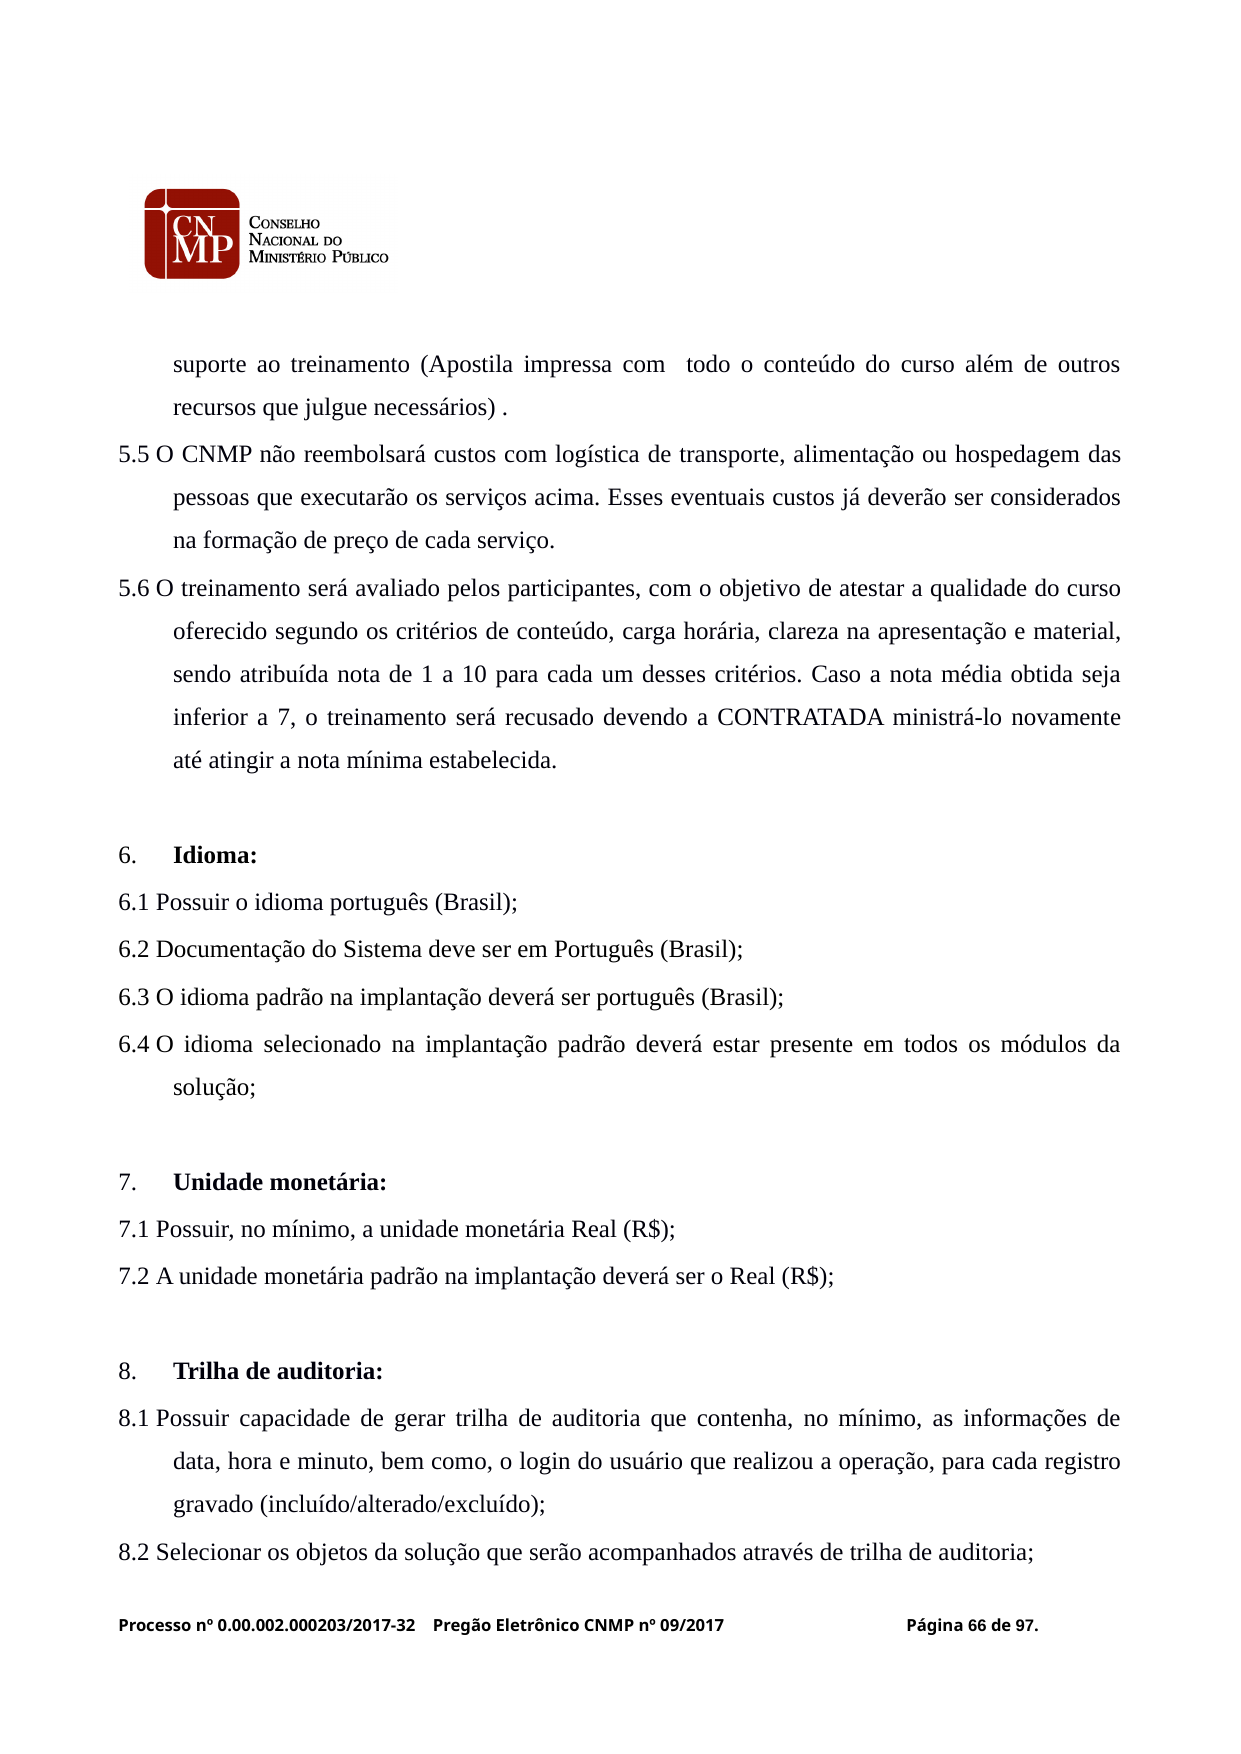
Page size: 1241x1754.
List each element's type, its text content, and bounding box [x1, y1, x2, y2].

list Possuir capacidade de gerar trilha de auditoria que contenha, no mínimo, as informações de data, hora e minuto, bem como, o login do usuário que realizou a operação, para cada registro gravado (incluído/alterado/excluído); [118, 1403, 1122, 1518]
list O idioma padrão na implantação deverá ser português (Brasil); [118, 982, 1122, 1011]
list Unidade monetária: [118, 1167, 1122, 1196]
list O treinamento será avaliado pelos participantes, com o objetivo de atestar a qualidade do curso oferecido segundo os critérios de conteúdo, carga horária, clareza na apresentação e material, sendo atribuída nota de 1 a 10 para cada um desses critérios. Caso a nota média obtida seja inferior a 7, o treinamento será recusado devendo a CONTRATADA ministrá-lo novamente até atingir a nota mínima estabelecida. [118, 573, 1122, 774]
list A unidade monetária padrão na implantação deverá ser o Real (R$); [118, 1261, 1122, 1290]
list Possuir o idioma português (Brasil); [118, 887, 1122, 916]
picture [128, 174, 398, 293]
list Possuir, no mínimo, a unidade monetária Real (R$); [118, 1214, 1122, 1243]
list O idioma selecionado na implantação padrão deverá estar presente em todos os módulos da solução; [118, 1029, 1122, 1101]
list Trilha de auditoria: [118, 1356, 1122, 1385]
list Idioma: [118, 840, 1122, 869]
list O CNMP não reembolsará custos com logística de transporte, alimentação ou hospedagem das pessoas que executarão os serviços acima. Esses eventuais custos já deverão ser considerados na formação de preço de cada serviço. [118, 439, 1122, 554]
list Selecionar os objetos da solução que serão acompanhados através de trilha de auditoria; [118, 1537, 1122, 1566]
list Documentação do Sistema deve ser em Português (Brasil); [118, 934, 1122, 963]
list suporte ao treinamento (Apostila impressa com todo o conteúdo do curso além de outros recursos que julgue necessários) . [118, 349, 1122, 421]
